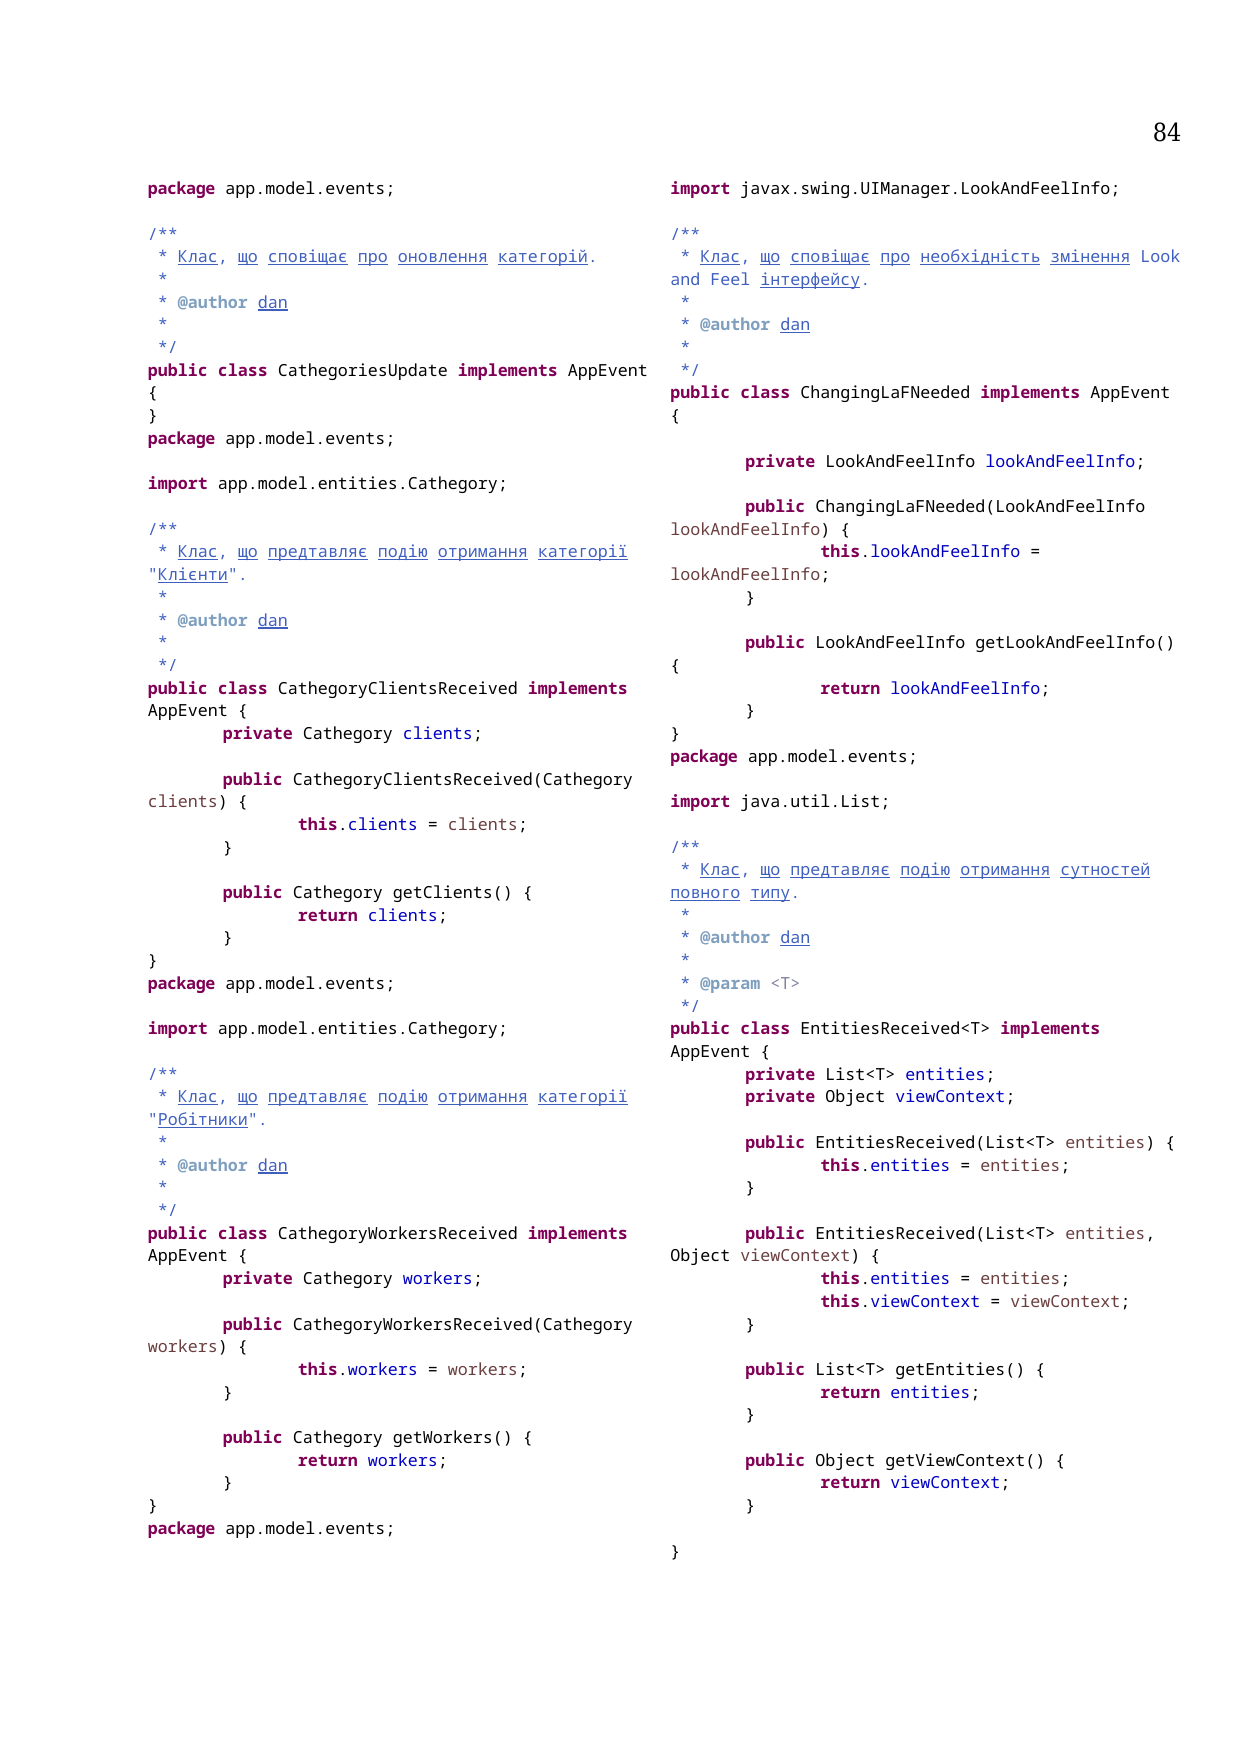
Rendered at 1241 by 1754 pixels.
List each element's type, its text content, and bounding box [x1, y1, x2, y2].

text this.workers = workers; [148, 1358, 658, 1380]
text public LookAndFeelInfo getLookAndFeelInfo() { [670, 631, 1181, 676]
text public class CathegoryWorkersReceived implements AppEvent { [148, 1221, 658, 1267]
text return entities; [670, 1380, 1181, 1403]
text } [670, 586, 1181, 608]
text */ [148, 336, 658, 358]
text } [670, 1539, 1181, 1562]
text import app.model.entities.Cathegory; [148, 472, 658, 495]
text */ [148, 654, 658, 676]
text * Клас, що предтавляє подію отримання сутностей повного типу. [670, 858, 1181, 903]
text return viewContext; [670, 1471, 1181, 1494]
text public CathegoryWorkersReceived(Cathegory workers) { [148, 1312, 658, 1358]
text * @author dan [148, 608, 658, 631]
text * [148, 1176, 658, 1199]
text * [148, 313, 658, 336]
text } [670, 722, 1181, 744]
text } [148, 1471, 658, 1494]
text } [670, 1312, 1181, 1335]
text * @author dan [670, 926, 1181, 949]
text } [148, 1494, 658, 1517]
text } [148, 1380, 658, 1403]
text return lookAndFeelInfo; [670, 676, 1181, 699]
text public class CathegoryClientsReceived implements AppEvent { [148, 676, 658, 722]
text return workers; [148, 1448, 658, 1471]
text } [148, 404, 658, 427]
text /** [670, 835, 1181, 858]
text public Cathegory getWorkers() { [148, 1426, 658, 1448]
text } [148, 926, 658, 949]
text this.clients = clients; [148, 813, 658, 835]
text public ChangingLaFNeeded(LookAndFeelInfo lookAndFeelInfo) { [670, 495, 1181, 540]
text */ [670, 358, 1181, 381]
text return clients; [148, 903, 658, 926]
text public Cathegory getClients() { [148, 881, 658, 903]
text * [670, 336, 1181, 358]
text * Клас, що сповіщає про оновлення категорій. [148, 245, 658, 268]
text package app.model.events; [148, 427, 658, 449]
text public EntitiesReceived(List<T> entities) { [670, 1131, 1181, 1153]
text * @param <T> [670, 972, 1181, 994]
text this.entities = entities; [670, 1153, 1181, 1176]
text public List<T> getEntities() { [670, 1358, 1181, 1380]
text } [670, 1176, 1181, 1199]
text public class EntitiesReceived<T> implements AppEvent { [670, 1017, 1181, 1062]
text * [670, 949, 1181, 972]
text * [148, 1131, 658, 1153]
text import javax.swing.UIManager.LookAndFeelInfo; [670, 177, 1181, 199]
text * [670, 903, 1181, 926]
text * @author dan [148, 290, 658, 313]
text } [670, 1494, 1181, 1517]
text private Cathegory workers; [148, 1267, 658, 1289]
text } [670, 1403, 1181, 1426]
text private Object viewContext; [670, 1085, 1181, 1108]
text private List<T> entities; [670, 1062, 1181, 1085]
text /** [148, 517, 658, 540]
text private LookAndFeelInfo lookAndFeelInfo; [670, 449, 1181, 472]
text /** [148, 222, 658, 245]
text private Cathegory clients; [148, 722, 658, 744]
text package app.model.events; [670, 744, 1181, 767]
text * [148, 586, 658, 608]
text import java.util.List; [670, 790, 1181, 813]
text public Object getViewContext() { [670, 1448, 1181, 1471]
text public class CathegoriesUpdate implements AppEvent { [148, 358, 658, 404]
text package app.model.events; [148, 1517, 658, 1539]
text * @author dan [670, 313, 1181, 336]
text * Клас, що предтавляє подію отримання категорії "Робітники". [148, 1085, 658, 1131]
text * Клас, що предтавляє подію отримання категорії "Клієнти". [148, 540, 658, 586]
text * [148, 631, 658, 654]
text /** [148, 1062, 658, 1085]
text /** [670, 222, 1181, 245]
text * Клас, що сповіщає про необхідність змінення Look and Feel інтерфейсу. [670, 245, 1181, 290]
text * [670, 290, 1181, 313]
text public EntitiesReceived(List<T> entities, Object viewContext) { [670, 1221, 1181, 1267]
text this.lookAndFeelInfo = lookAndFeelInfo; [670, 540, 1181, 586]
text import app.model.entities.Cathegory; [148, 1017, 658, 1040]
text package app.model.events; [148, 972, 658, 994]
text */ [670, 994, 1181, 1017]
text package app.model.events; [148, 177, 658, 199]
text } [670, 699, 1181, 722]
text } [148, 835, 658, 858]
text public class ChangingLaFNeeded implements AppEvent { [670, 381, 1181, 427]
text public CathegoryClientsReceived(Cathegory clients) { [148, 767, 658, 813]
text } [148, 949, 658, 972]
text this.entities = entities; [670, 1267, 1181, 1289]
text * [148, 268, 658, 290]
text */ [148, 1199, 658, 1221]
text this.viewContext = viewContext; [670, 1289, 1181, 1312]
text * @author dan [148, 1153, 658, 1176]
